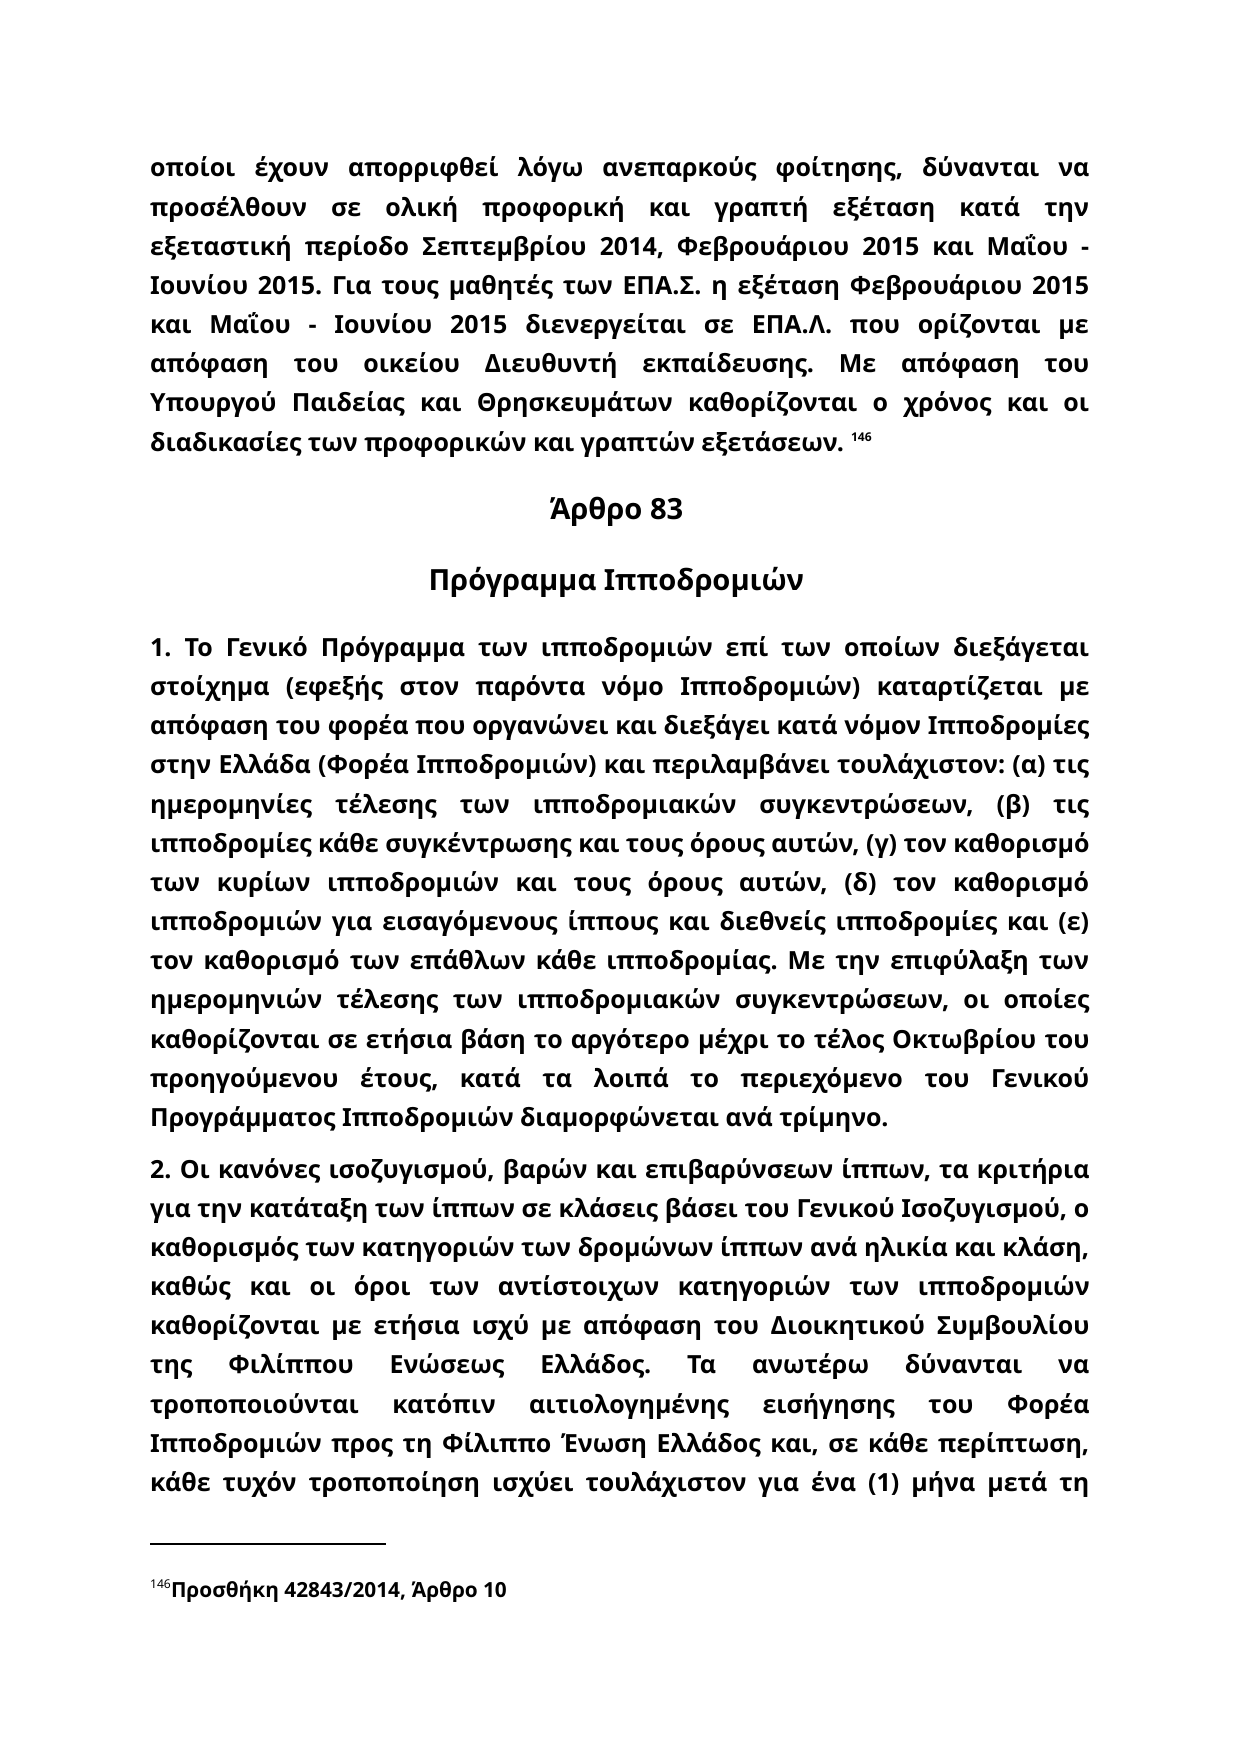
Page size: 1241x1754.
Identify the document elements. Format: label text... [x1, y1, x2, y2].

subtitle Άρθρο 83 [150, 488, 1090, 528]
subtitle Πρόγραμμα Ιπποδρομιών [150, 559, 1090, 599]
text 2. Οι κανόνες ισοζυγισμού, βαρών και επιβαρύνσεων ίππων, τα κριτήρια για την κατάταξη των ίππων σε κλάσεις βάσει του Γενικού Ισοζυγισμού, ο καθορισμός των κατηγοριών των δρομώνων ίππων ανά ηλικία και κλάση, καθώς και οι όροι των αντίστοιχων κατηγοριών των ιπποδρομιών καθορίζονται με ετήσια ισχύ με απόφαση του Διοικητικού Συμβουλίου της Φιλίππου Ενώσεως Ελλάδος. Τα ανωτέρω δύνανται να τροποποιούνται κατόπιν αιτιολογημένης εισήγησης του Φορέα Ιπποδρομιών προς τη Φίλιππο Ένωση Ελλάδος και, σε κάθε περίπτωση, κάθε τυχόν τροποποίηση ισχύει τουλάχιστον για ένα (1) μήνα μετά τη [150, 1151, 1090, 1499]
text Προσθήκη 42843/2014, Άρθρο 10 [150, 1576, 1090, 1604]
text οποίοι έχουν απορριφθεί λόγω ανεπαρκούς φοίτησης, δύνανται να προσέλθουν σε ολική προφορική και γραπτή εξέταση κατά την εξεταστική περίοδο Σεπτεμβρίου 2014, Φεβρουάριου 2015 και Μαΐου - Ιουνίου 2015. Για τους μαθητές των ΕΠΑ.Σ. η εξέταση Φεβρουάριου 2015 και Μαΐου - Ιουνίου 2015 διενεργείται σε ΕΠΑ.Λ. που ορίζονται με απόφαση του οικείου Διευθυντή εκπαίδευσης. Με απόφαση του Υπουργού Παιδείας και Θρησκευμάτων καθορίζονται ο χρόνος και οι διαδικασίες των προφορικών και γραπτών εξετάσεων. [150, 150, 1090, 458]
text 1. Το Γενικό Πρόγραμμα των ιπποδρομιών επί των οποίων διεξάγεται στοίχημα (εφεξής στον παρόντα νόμο Ιπποδρομιών) καταρτίζεται με απόφαση του φορέα που οργανώνει και διεξάγει κατά νόμον Ιπποδρομίες στην Ελλάδα (Φορέα Ιπποδρομιών) και περιλαμβάνει τουλάχιστον: (α) τις ημερομηνίες τέλεσης των ιπποδρομιακών συγκεντρώσεων, (β) τις ιπποδρομίες κάθε συγκέντρωσης και τους όρους αυτών, (γ) τον καθορισμό των κυρίων ιπποδρομιών και τους όρους αυτών, (δ) τον καθορισμό ιπποδρομιών για εισαγόμενους ίππους και διεθνείς ιπποδρομίες και (ε) τον καθορισμό των επάθλων κάθε ιπποδρομίας. Με την επιφύλαξη των ημερομηνιών τέλεσης των ιπποδρομιακών συγκεντρώσεων, οι οποίες καθορίζονται σε ετήσια βάση το αργότερο μέχρι το τέλος Οκτωβρίου του προηγούμενου έτους, κατά τα λοιπά το περιεχόμενο του Γενικού Προγράμματος Ιπποδρομιών διαμορφώνεται ανά τρίμηνο. [150, 629, 1090, 1134]
